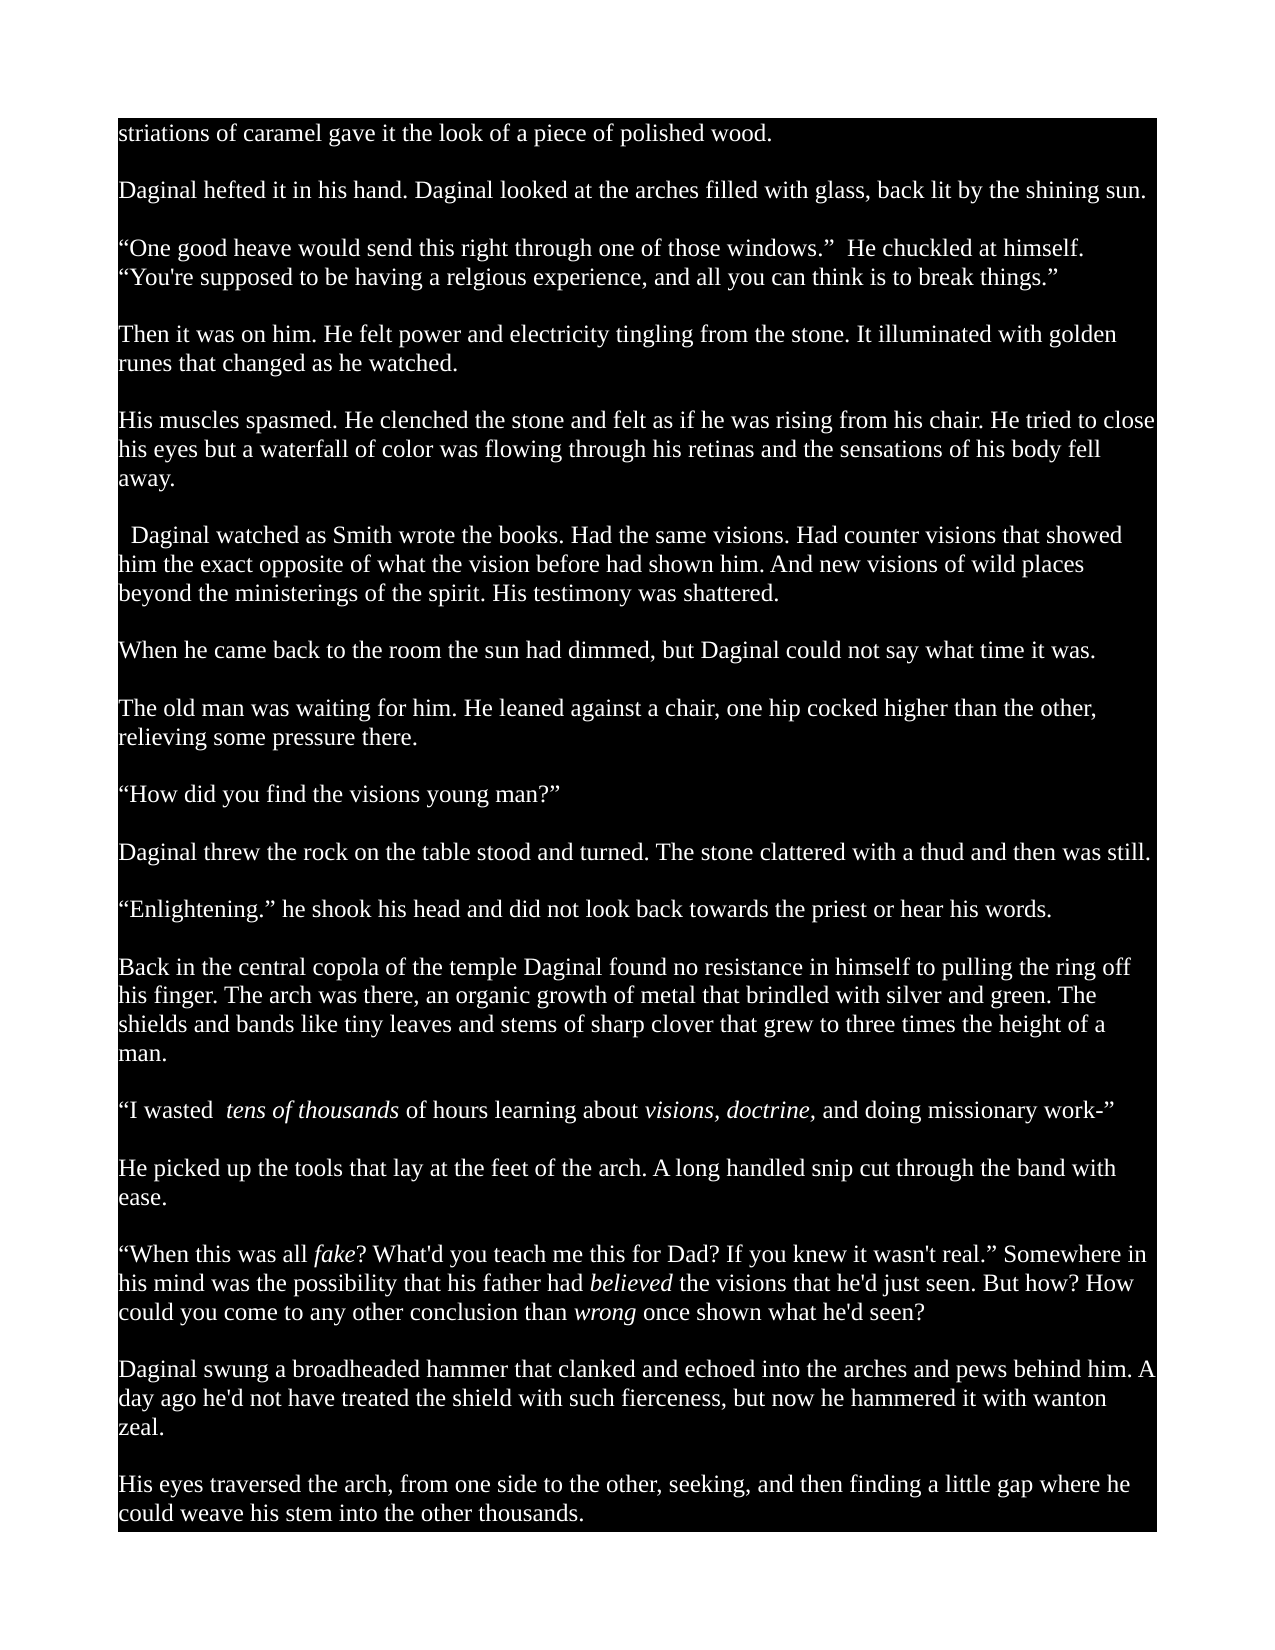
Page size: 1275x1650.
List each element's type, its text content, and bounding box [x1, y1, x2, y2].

text Back in the central copola of the temple Daginal found no resistance in himself to pulling the ring off his finger. The arch was there, an organic growth of metal that brindled with silver and green. The shields and bands like tiny leaves and stems of sharp clover that grew to three times the height of a man. [118, 952, 1157, 1067]
text His muscles spasmed. He clenched the stone and felt as if he was rising from his chair. He tried to close his eyes but a waterfall of color was flowing through his retinas and the sensations of his body fell away. [118, 406, 1157, 492]
text He picked up the tools that lay at the feet of the arch. A long handled snip cut through the band with ease. [118, 1153, 1157, 1211]
text striations of caramel gave it the look of a piece of polished wood. Daginal hefted it in his hand. Daginal looked at the arches filled with glass, back lit by the shining sun. [118, 118, 1157, 204]
text “One good heave would send this right through one of those windows.” He chuckled at himself. “You're supposed to be having a relgious experience, and all you can think is to break things.” [118, 233, 1157, 291]
text Daginal watched as Smith wrote the books. Had the same visions. Had counter visions that showed him the exact opposite of what the vision before had shown him. And new visions of wild places beyond the ministerings of the spirit. His testimony was shattered. [118, 521, 1157, 607]
text Then it was on him. He felt power and electricity tingling from the stone. It illuminated with golden runes that changed as he watched. [118, 319, 1157, 377]
text When he came back to the room the sun had dimmed, but Daginal could not say what time it was. [118, 636, 1157, 664]
text “Enlightening.” he shook his head and did not look back towards the priest or hear his words. [118, 894, 1157, 923]
text “When this was all fake? What'd you teach me this for Dad? If you knew it wasn't real.” Somewhere in his mind was the possibility that his father had believed the visions that he'd just seen. But how? How could you come to any other conclusion than wrong once shown what he'd seen? Daginal swung a broadheaded hammer that clanked and echoed into the arches and pews behind him. A day ago he'd not have treated the shield with such fierceness, but now he hammered it with wanton zeal. [118, 1239, 1157, 1441]
text His eyes traversed the arch, from one side to the other, seeking, and then finding a little gap where he could weave his stem into the other thousands. [118, 1469, 1157, 1527]
text “I wasted tens of thousands of hours learning about visions, doctrine, and doing missionary work-” [118, 1096, 1157, 1124]
text The old man was waiting for him. He leaned against a chair, one hip cocked higher than the other, relieving some pressure there. “How did you find the visions young man?” Daginal threw the rock on the table stood and turned. The stone clattered with a thud and then was still. [118, 693, 1157, 894]
